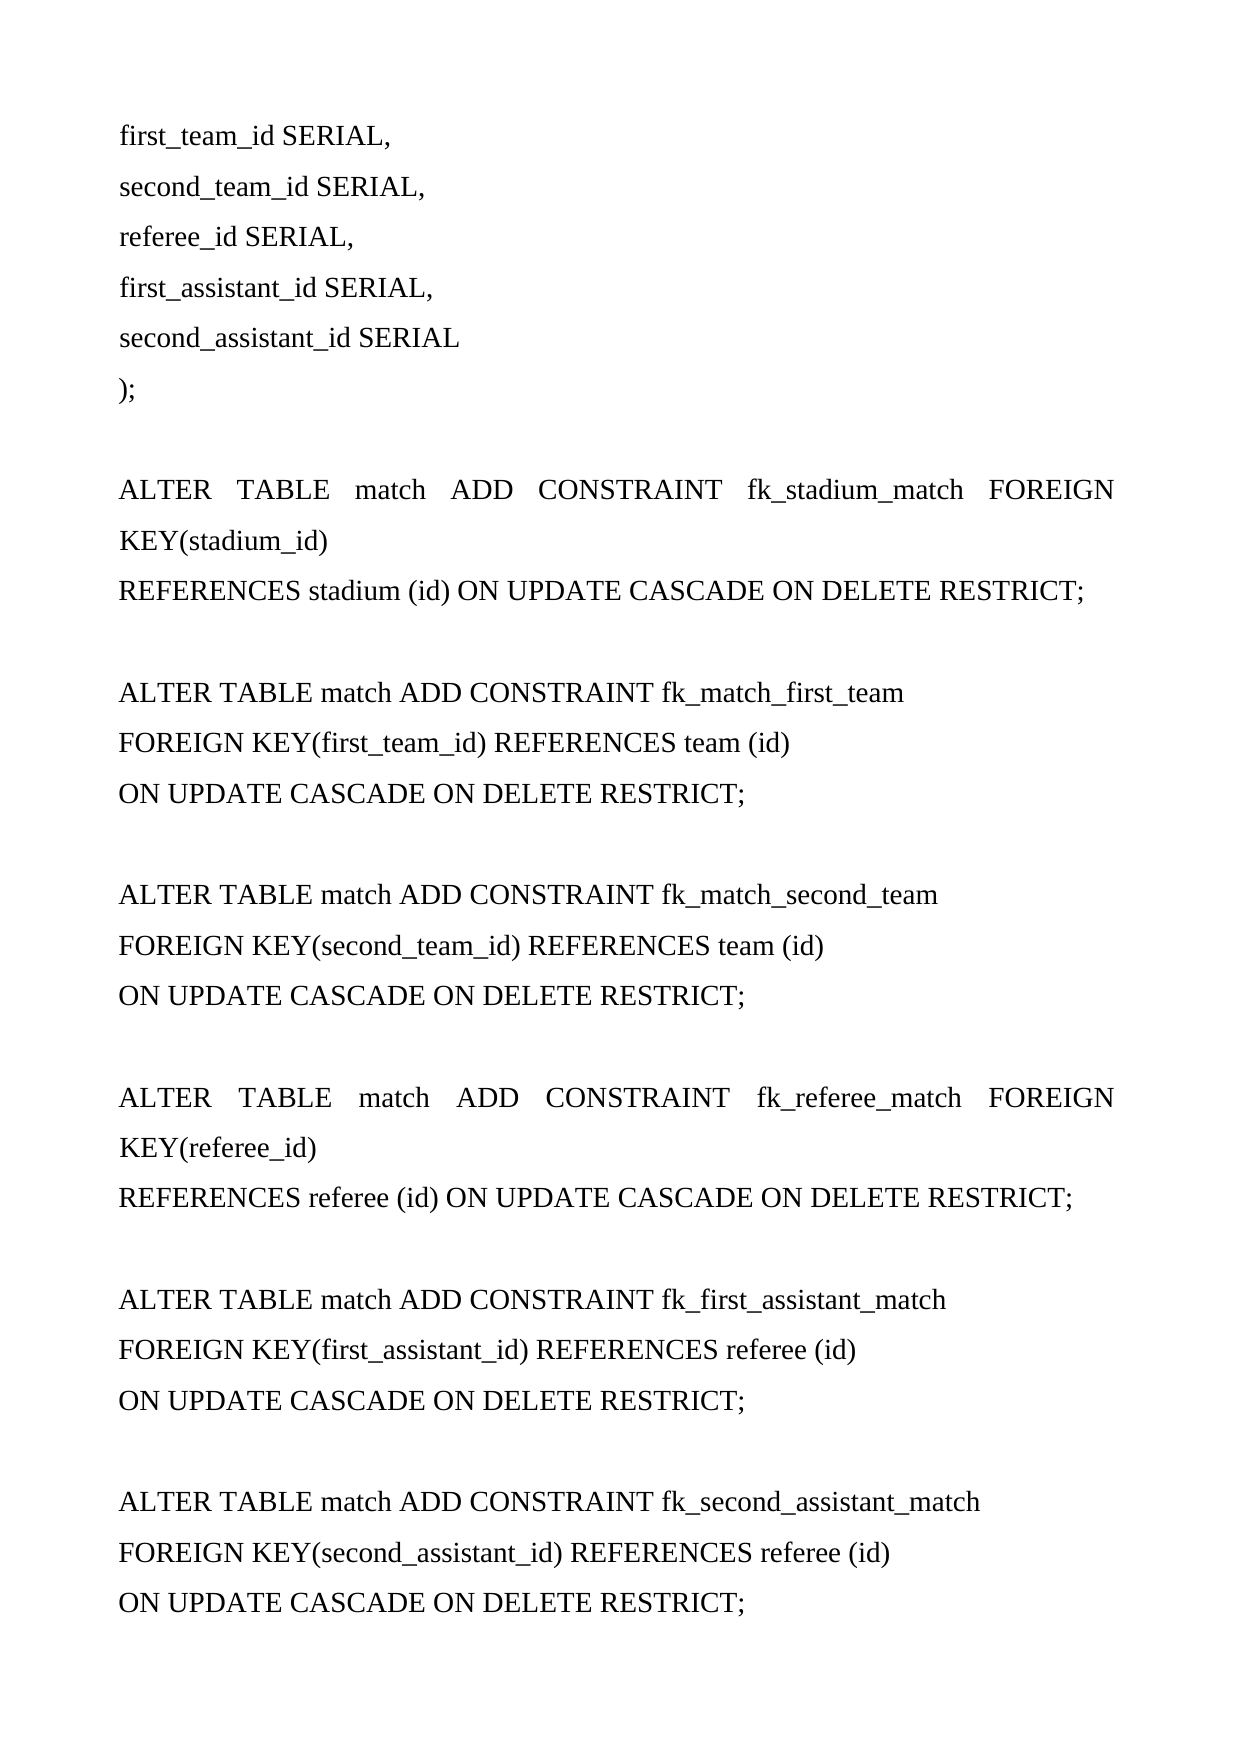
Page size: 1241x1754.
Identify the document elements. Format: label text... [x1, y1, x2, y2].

text ON UPDATE CASCADE ON DELETE RESTRICT; [118, 776, 1116, 809]
text referee_id SERIAL, [118, 219, 1116, 253]
text FOREIGN KEY(first_team_id) REFERENCES team (id) [118, 725, 1116, 759]
text ALTER TABLE match ADD CONSTRAINT fk_match_first_team [118, 675, 1116, 708]
text FOREIGN KEY(second_team_id) REFERENCES team (id) [118, 928, 1116, 961]
text ON UPDATE CASCADE ON DELETE RESTRICT; [118, 1586, 1116, 1619]
text ALTER TABLE match ADD CONSTRAINT fk_first_assistant_match [118, 1282, 1116, 1315]
text ALTER TABLE match ADD CONSTRAINT fk_referee_match FOREIGN KEY(referee_id) [118, 1080, 1116, 1163]
text REFERENCES referee (id) ON UPDATE CASCADE ON DELETE RESTRICT; [118, 1181, 1116, 1214]
text ALTER TABLE match ADD CONSTRAINT fk_second_assistant_match [118, 1484, 1116, 1518]
text REFERENCES stadium (id) ON UPDATE CASCADE ON DELETE RESTRICT; [118, 573, 1116, 607]
text first_team_id SERIAL, [118, 118, 1116, 152]
text ON UPDATE CASCADE ON DELETE RESTRICT; [118, 978, 1116, 1012]
text ALTER TABLE match ADD CONSTRAINT fk_match_second_team [118, 877, 1116, 911]
text second_team_id SERIAL, [118, 169, 1116, 202]
text ALTER TABLE match ADD CONSTRAINT fk_stadium_match FOREIGN KEY(stadium_id) [118, 472, 1116, 556]
text ON UPDATE CASCADE ON DELETE RESTRICT; [118, 1383, 1116, 1417]
text first_assistant_id SERIAL, [118, 270, 1116, 303]
text ); [118, 371, 1116, 405]
text FOREIGN KEY(second_assistant_id) REFERENCES referee (id) [118, 1535, 1116, 1568]
text second_assistant_id SERIAL [118, 321, 1116, 354]
text FOREIGN KEY(first_assistant_id) REFERENCES referee (id) [118, 1332, 1116, 1366]
